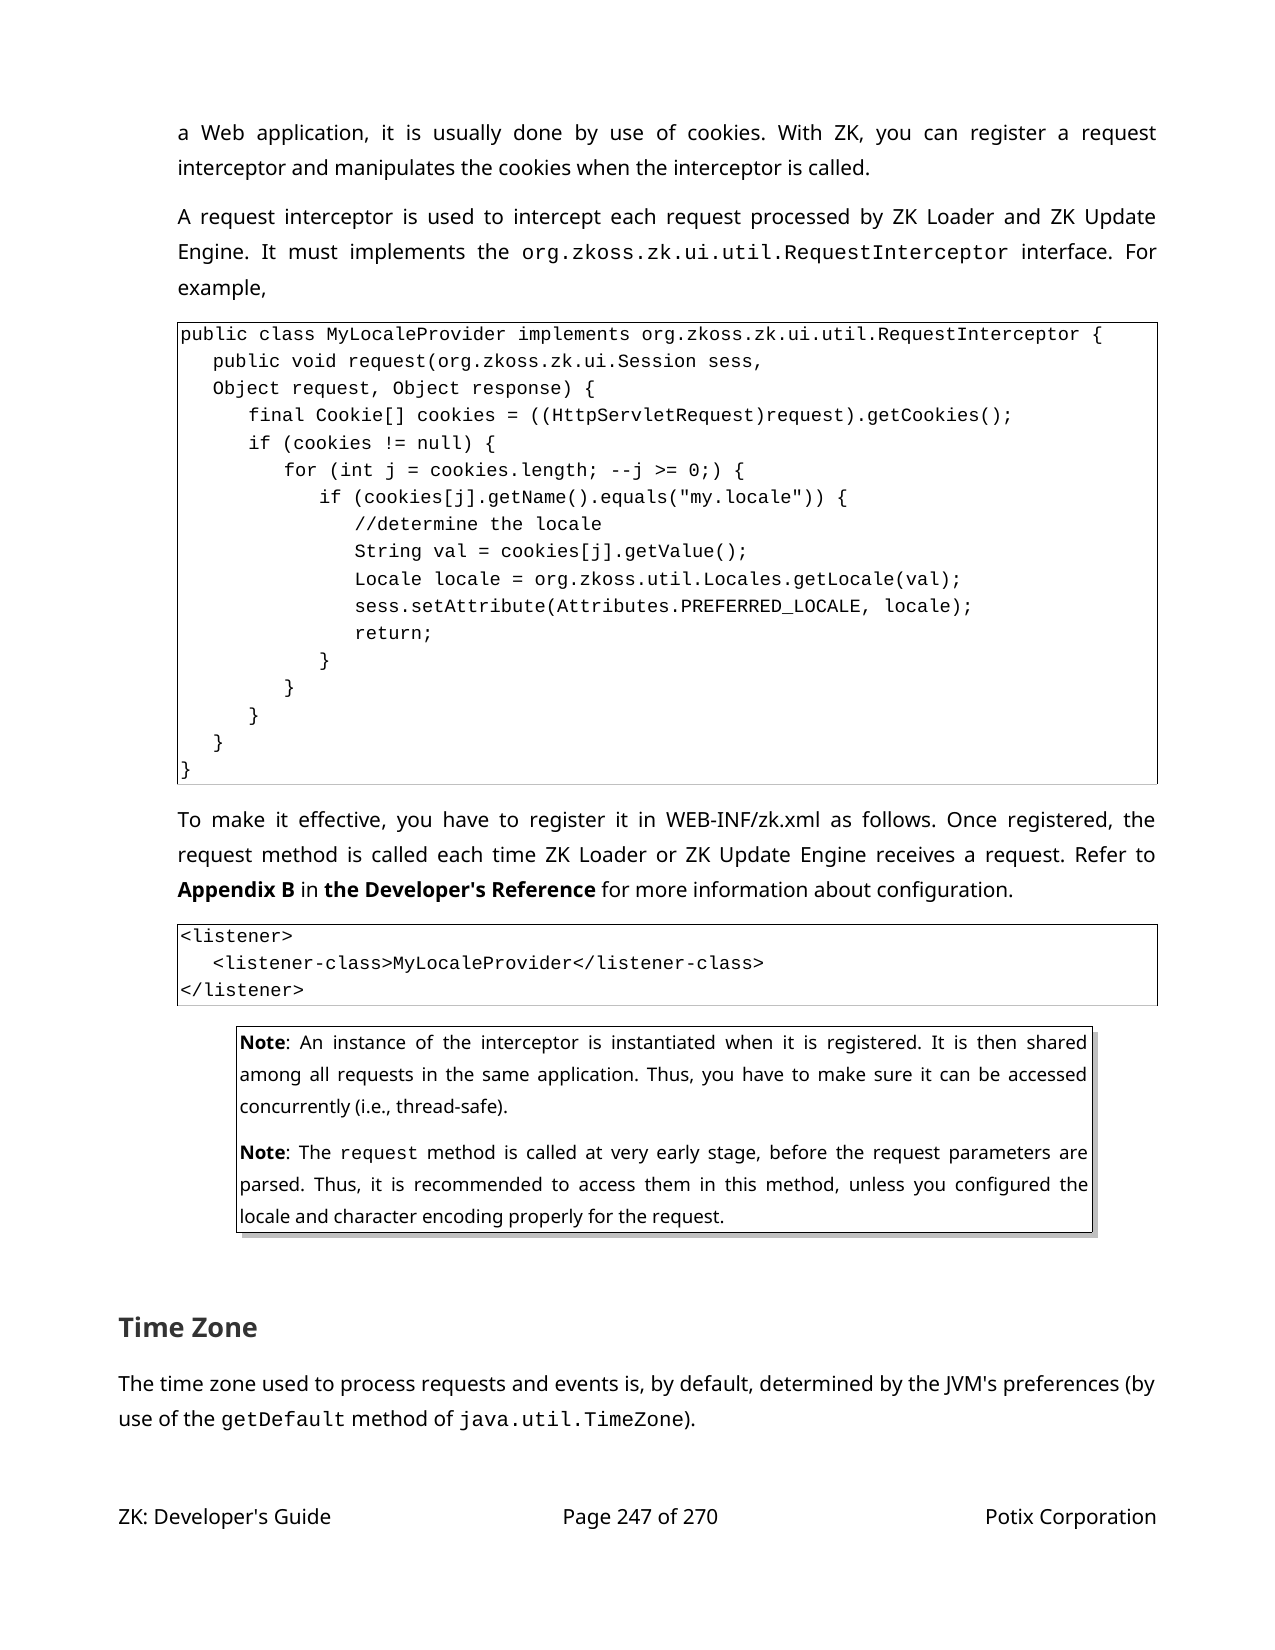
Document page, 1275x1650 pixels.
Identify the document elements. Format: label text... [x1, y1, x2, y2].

text Note: An instance of the interceptor is instantiated when it is registered. It is then shared among all requests in the same application. Thus, you have to make sure it can be accessed concurrently (i.e., thread-safe). [237, 1027, 1092, 1118]
text To make it effective, you have to register it in WEB-INF/zk.xml as follows. Once registered, the request method is called each time ZK Loader or ZK Update Engine receives a request. Refer to Appendix B in the Developer's Reference for more information about configuration. [177, 805, 1157, 903]
text <listener-class>MyLocaleProvider</listener-class> [178, 951, 1157, 975]
text public class MyLocaleProvider implements org.zkoss.zk.ui.util.RequestInterceptor { [178, 323, 1157, 346]
text } [178, 702, 1157, 727]
text public void request(org.zkoss.zk.ui.Session sess, [178, 349, 1157, 373]
text Note: The request method is called at very early stage, before the request parameters are parsed. Thus, it is recommended to access them in this method, unless you configured the locale and character encoding properly for the request. [237, 1136, 1092, 1232]
text } [178, 648, 1157, 672]
text if (cookies != null) { [178, 431, 1157, 455]
text </listener> [178, 978, 1157, 1005]
text a Web application, it is usually done by use of cookies. With ZK, you can register a request interceptor and manipulates the cookies when the interceptor is called. [177, 118, 1157, 182]
text for (int j = cookies.length; --j >= 0;) { [178, 458, 1157, 482]
text final Cookie[] cookies = ((HttpServletRequest)request).getCookies(); [178, 403, 1157, 428]
text Locale locale = org.zkoss.util.Locales.getLocale(val); [178, 566, 1157, 591]
text if (cookies[j].getName().equals("my.locale")) { [178, 485, 1157, 509]
text sess.setAttribute(Attributes.PREFERRED_LOCALE, locale); [178, 594, 1157, 618]
text String val = cookies[j].getValue(); [178, 539, 1157, 563]
text A request interceptor is used to intercept each request processed by ZK Loader and ZK Update Engine. It must implements the org.zkoss.zk.ui.util.RequestInterceptor interface. For example, [177, 202, 1157, 301]
text } [178, 729, 1157, 754]
text } [178, 757, 1157, 784]
text return; [178, 621, 1157, 645]
text The time zone used to process requests and events is, by default, determined by the JVM's preferences (by use of the getDefault method of java.util.TimeZone). [118, 1369, 1157, 1433]
subtitle Time Zone [118, 1308, 1157, 1345]
text //determine the locale [178, 512, 1157, 536]
text } [178, 675, 1157, 699]
text Object request, Object response) { [178, 376, 1157, 400]
text <listener> [178, 925, 1157, 948]
